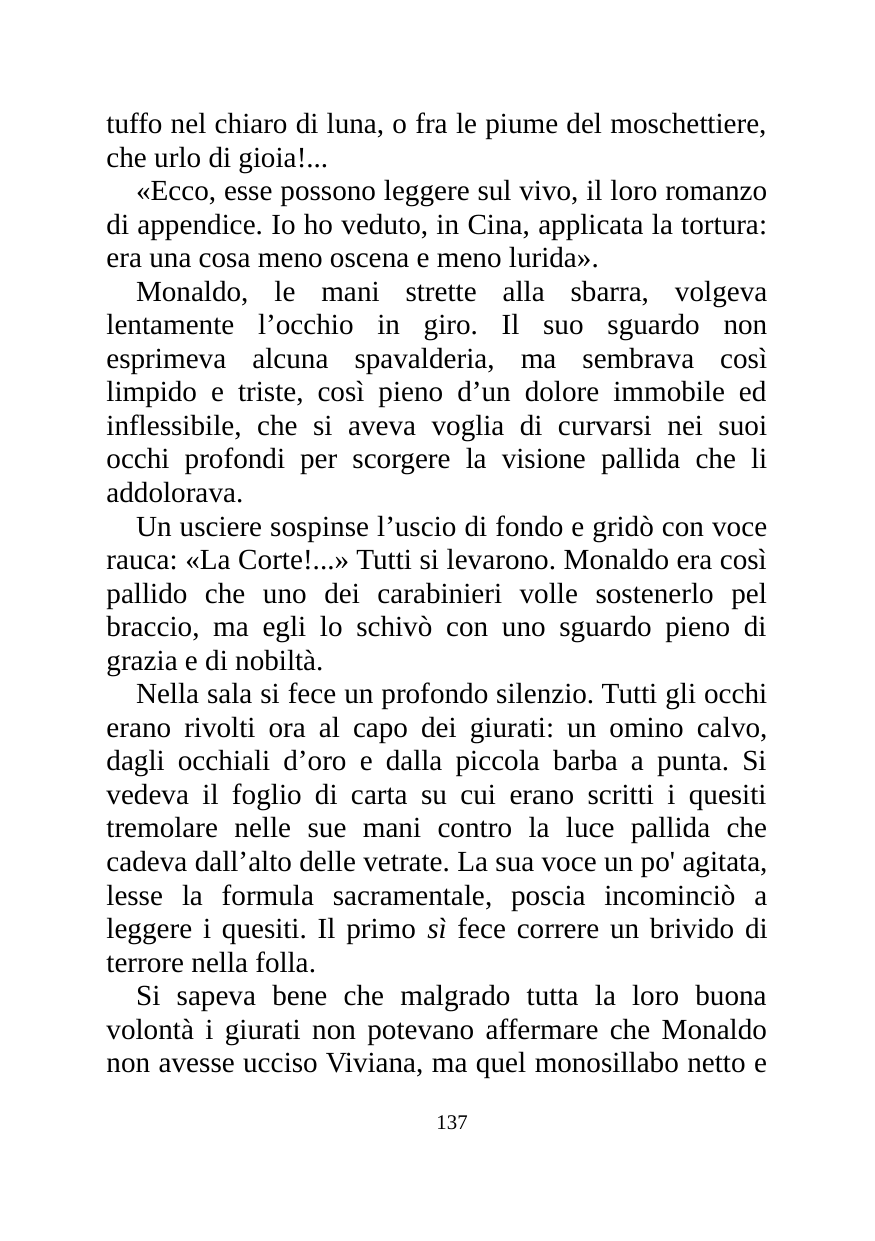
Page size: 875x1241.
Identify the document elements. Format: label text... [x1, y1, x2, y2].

text «Ecco, esse possono leggere sul vivo, il loro romanzo di appendice. Io ho veduto, in Cina, applicata la tortura: era una cosa meno oscena e meno lurida». [106, 173, 768, 274]
text Monaldo, le mani strette alla sbarra, volgeva lentamente l’occhio in giro. Il suo sguardo non esprimeva alcuna spavalderia, ma sembrava così limpido e triste, così pieno d’un dolore immobile ed inflessibile, che si aveva voglia di curvarsi nei suoi occhi profondi per scorgere la visione pallida che li addolorava. [106, 274, 768, 509]
text Si sapeva bene che malgrado tutta la loro buona volontà i giurati non potevano affermare che Monaldo non avesse ucciso Viviana, ma quel monosillabo netto e [106, 978, 768, 1079]
text Un usciere sospinse l’uscio di fondo e gridò con voce rauca: «La Corte!...» Tutti si levarono. Monaldo era così pallido che uno dei carabinieri volle sostenerlo pel braccio, ma egli lo schivò con uno sguardo pieno di grazia e di nobiltà. [106, 509, 768, 676]
text tuffo nel chiaro di luna, o fra le piume del moschettiere, che urlo di gioia!... [106, 106, 768, 173]
text Nella sala si fece un profondo silenzio. Tutti gli occhi erano rivolti ora al capo dei giurati: un omino calvo, dagli occhiali d’oro e dalla piccola barba a punta. Si vedeva il foglio di carta su cui erano scritti i quesiti tremolare nelle sue mani contro la luce pallida che cadeva dall’alto delle vetrate. La sua voce un po' agitata, lesse la formula sacramentale, poscia incominciò a leggere i quesiti. Il primo sì fece correre un brivido di terrore nella folla. [106, 676, 768, 978]
